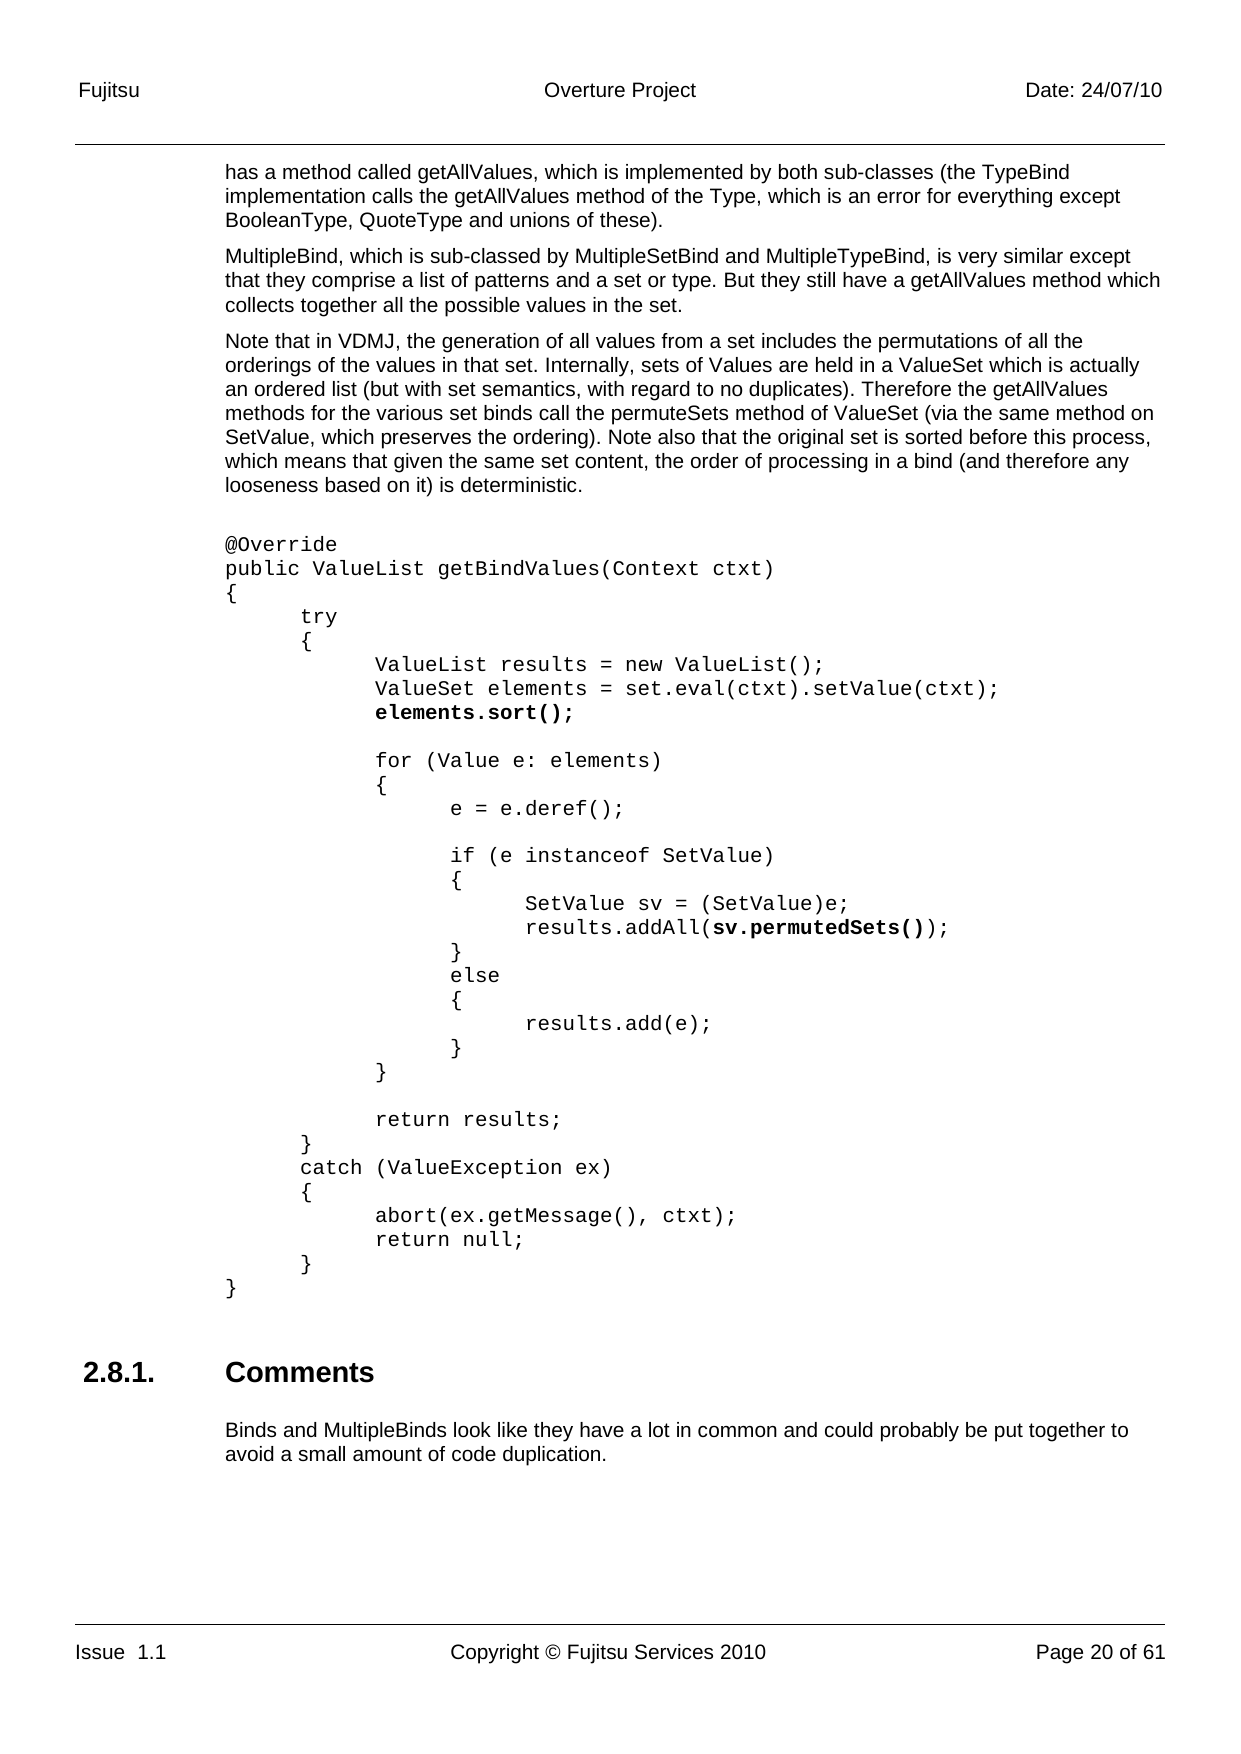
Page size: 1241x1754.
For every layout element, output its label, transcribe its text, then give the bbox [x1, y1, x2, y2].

text catch (ValueException ex) [225, 1157, 1165, 1181]
text results.addAll(sv.permutedSets()); [225, 917, 1165, 941]
text } [225, 1277, 1165, 1301]
text { [225, 869, 1165, 893]
text else [225, 965, 1165, 989]
text MultipleBind, which is sub-classed by MultipleSetBind and MultipleTypeBind, is very similar except that they comprise a list of patterns and a set or type. But they still have a getAllValues method which collects together all the possible values in the set. [225, 244, 1165, 317]
text if (e instanceof SetValue) [225, 845, 1165, 869]
text } [225, 1133, 1165, 1157]
text has a method called getAllValues, which is implemented by both sub-classes (the TypeBind implementation calls the getAllValues method of the Type, which is an error for everything except BooleanType, QuoteType and unions of these). [225, 160, 1165, 232]
text { [225, 630, 1165, 654]
text SetValue sv = (SetValue)e; [225, 893, 1165, 917]
text ValueSet elements = set.eval(ctxt).setValue(ctxt); [225, 678, 1165, 702]
text } [225, 1253, 1165, 1277]
text } [225, 941, 1165, 965]
text { [225, 1181, 1165, 1205]
text ValueList results = new ValueList(); [225, 654, 1165, 678]
text { [225, 773, 1165, 797]
text Binds and MultipleBinds look like they have a lot in common and could probably be put together to avoid a small amount of code duplication. [225, 1418, 1165, 1466]
text for (Value e: elements) [225, 749, 1165, 773]
text elements.sort(); [225, 702, 1165, 726]
text return null; [225, 1229, 1165, 1253]
text Note that in VDMJ, the generation of all values from a set includes the permutations of all the orderings of the values in that set. Internally, sets of Values are held in a ValueSet which is actually an ordered list (but with set semantics, with regard to no duplicates). Therefore the getAllValues methods for the various set binds call the permuteSets method of ValueSet (via the same method on SetValue, which preserves the ordering). Note also that the original set is sorted before this process, which means that given the same set content, the order of processing in a bind (and therefore any looseness based on it) is deterministic. [225, 329, 1165, 497]
text results.add(e); [225, 1013, 1165, 1037]
text { [225, 989, 1165, 1013]
text e = e.deref(); [225, 797, 1165, 821]
text { [225, 582, 1165, 606]
text @Override [225, 534, 1165, 558]
text return results; [225, 1109, 1165, 1133]
text } [225, 1061, 1165, 1085]
text } [225, 1037, 1165, 1061]
text public ValueList getBindValues(Context ctxt) [225, 558, 1165, 582]
text abort(ex.getMessage(), ctxt); [225, 1205, 1165, 1229]
subtitle Comments [75, 1354, 1165, 1388]
text try [225, 606, 1165, 630]
